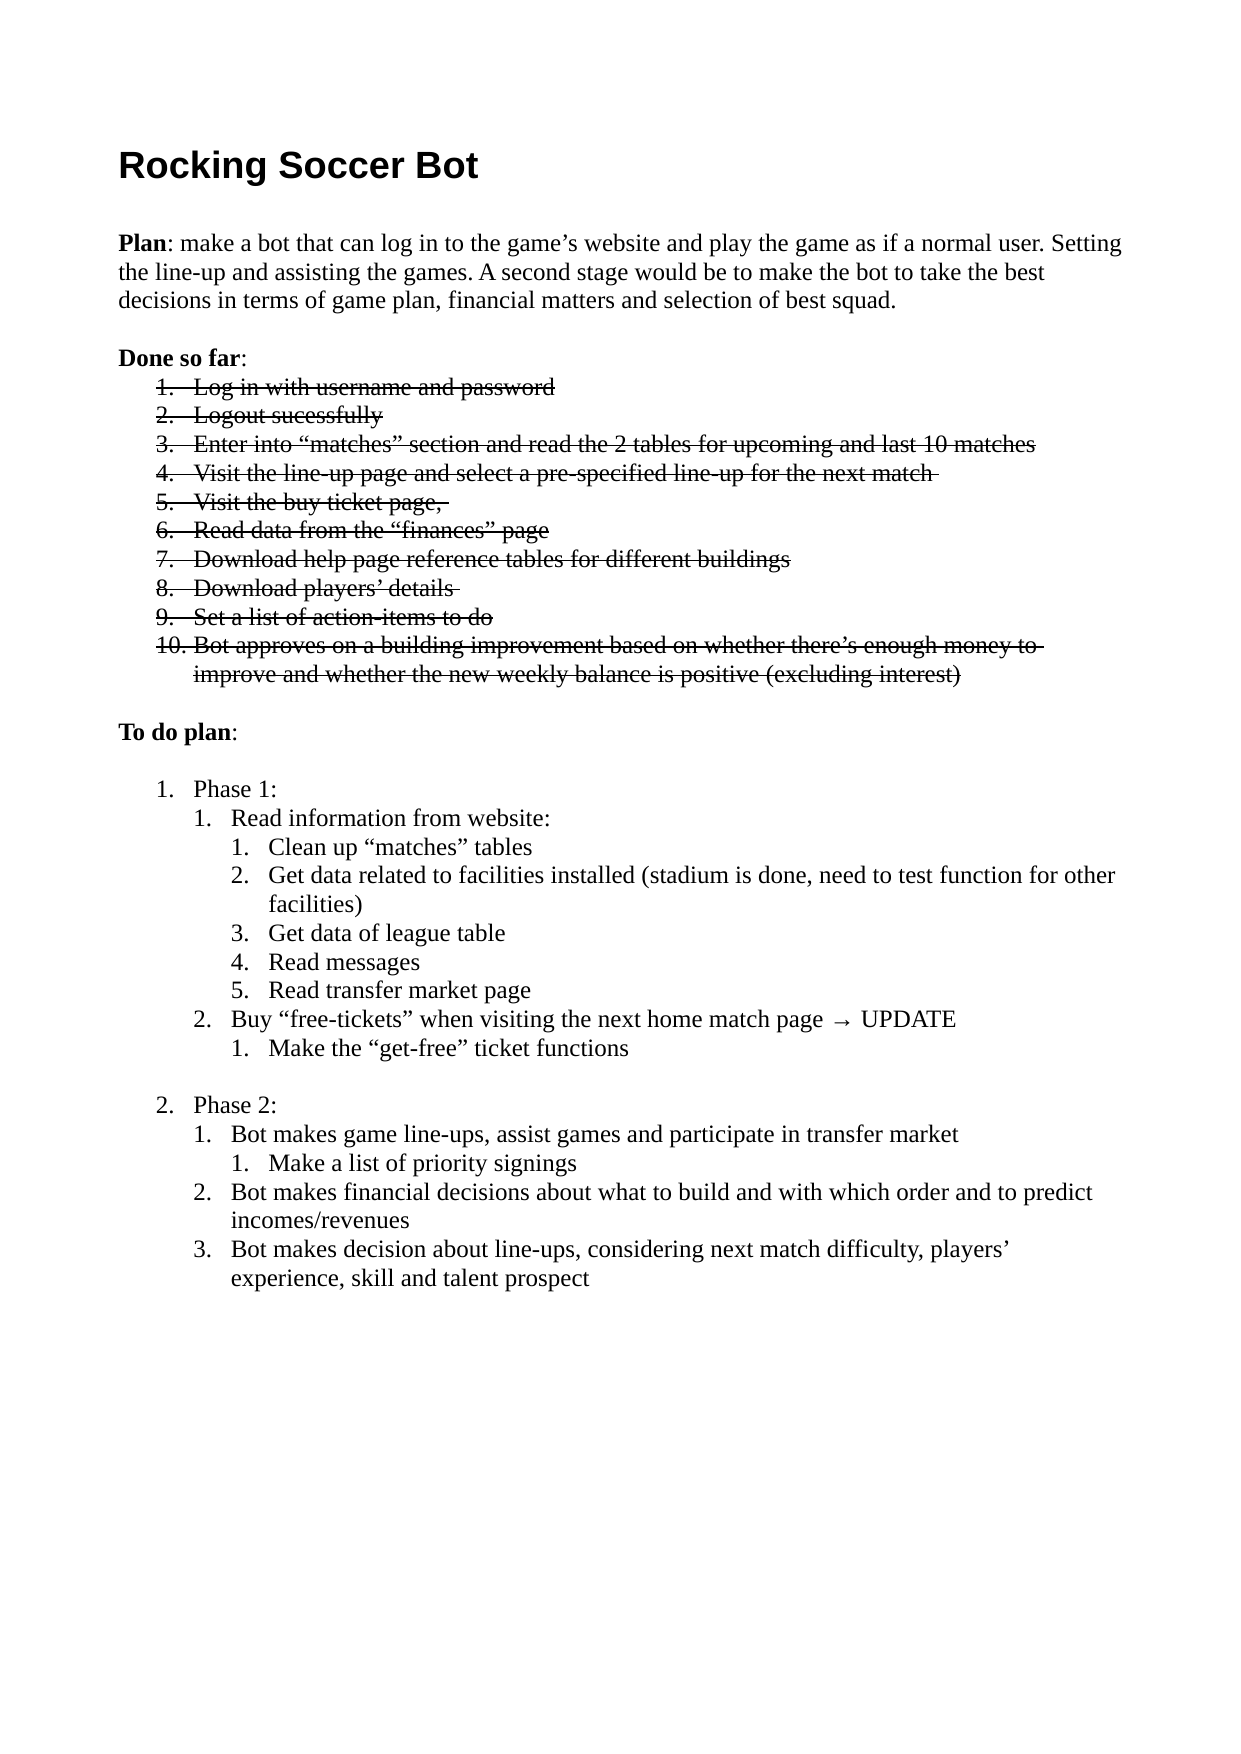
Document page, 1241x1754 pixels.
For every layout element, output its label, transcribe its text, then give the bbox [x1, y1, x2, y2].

list Read information from website: [193, 803, 1122, 832]
list Visit the line-up page and select a pre-specified line-up for the next match [156, 458, 1122, 487]
list Download help page reference tables for different buildings [156, 544, 1122, 573]
list Make the “get-free” ticket functions [231, 1033, 1122, 1062]
list Set a list of action-items to do [156, 602, 1122, 631]
list Enter into “matches” section and read the 2 tables for upcoming and last 10 matches [156, 429, 1122, 458]
list Bot makes decision about line-ups, considering next match difficulty, players’ experience, skill and talent prospect [193, 1234, 1122, 1292]
list Logout sucessfully [156, 401, 1122, 429]
list Log in with username and password [156, 372, 1122, 401]
list Get data of league table [231, 918, 1122, 947]
text Plan: make a bot that can log in to the game’s website and play the game as if a normal user. Setting the line-up and assisting the games. A second stage would be to make the bot to take the best decisions in terms of game plan, financial matters and selection of best squad. [118, 228, 1122, 314]
list Clean up “matches” tables [231, 832, 1122, 861]
list Buy “free-tickets” when visiting the next home match page → UPDATE [193, 1004, 1122, 1033]
list Make a list of priority signings [231, 1148, 1122, 1177]
list Visit the buy ticket page, [156, 487, 1122, 516]
text To do plan: [118, 717, 1122, 746]
list Bot makes financial decisions about what to build and with which order and to predict incomes/revenues [193, 1177, 1122, 1234]
list Read transfer market page [231, 976, 1122, 1004]
subtitle Rocking Soccer Bot [118, 143, 1122, 187]
list Bot makes game line-ups, assist games and participate in transfer market [193, 1119, 1122, 1148]
list Read data from the “finances” page [156, 516, 1122, 544]
text Done so far: [118, 343, 1122, 372]
list Phase 2: [156, 1091, 1122, 1119]
list Bot approves on a building improvement based on whether there’s enough money to improve and whether the new weekly balance is positive (excluding interest) [156, 631, 1122, 688]
list Get data related to facilities installed (stadium is done, need to test function for other facilities) [231, 861, 1122, 918]
list Phase 1: [156, 774, 1122, 803]
list Read messages [231, 947, 1122, 976]
list Download players’ details [156, 573, 1122, 602]
